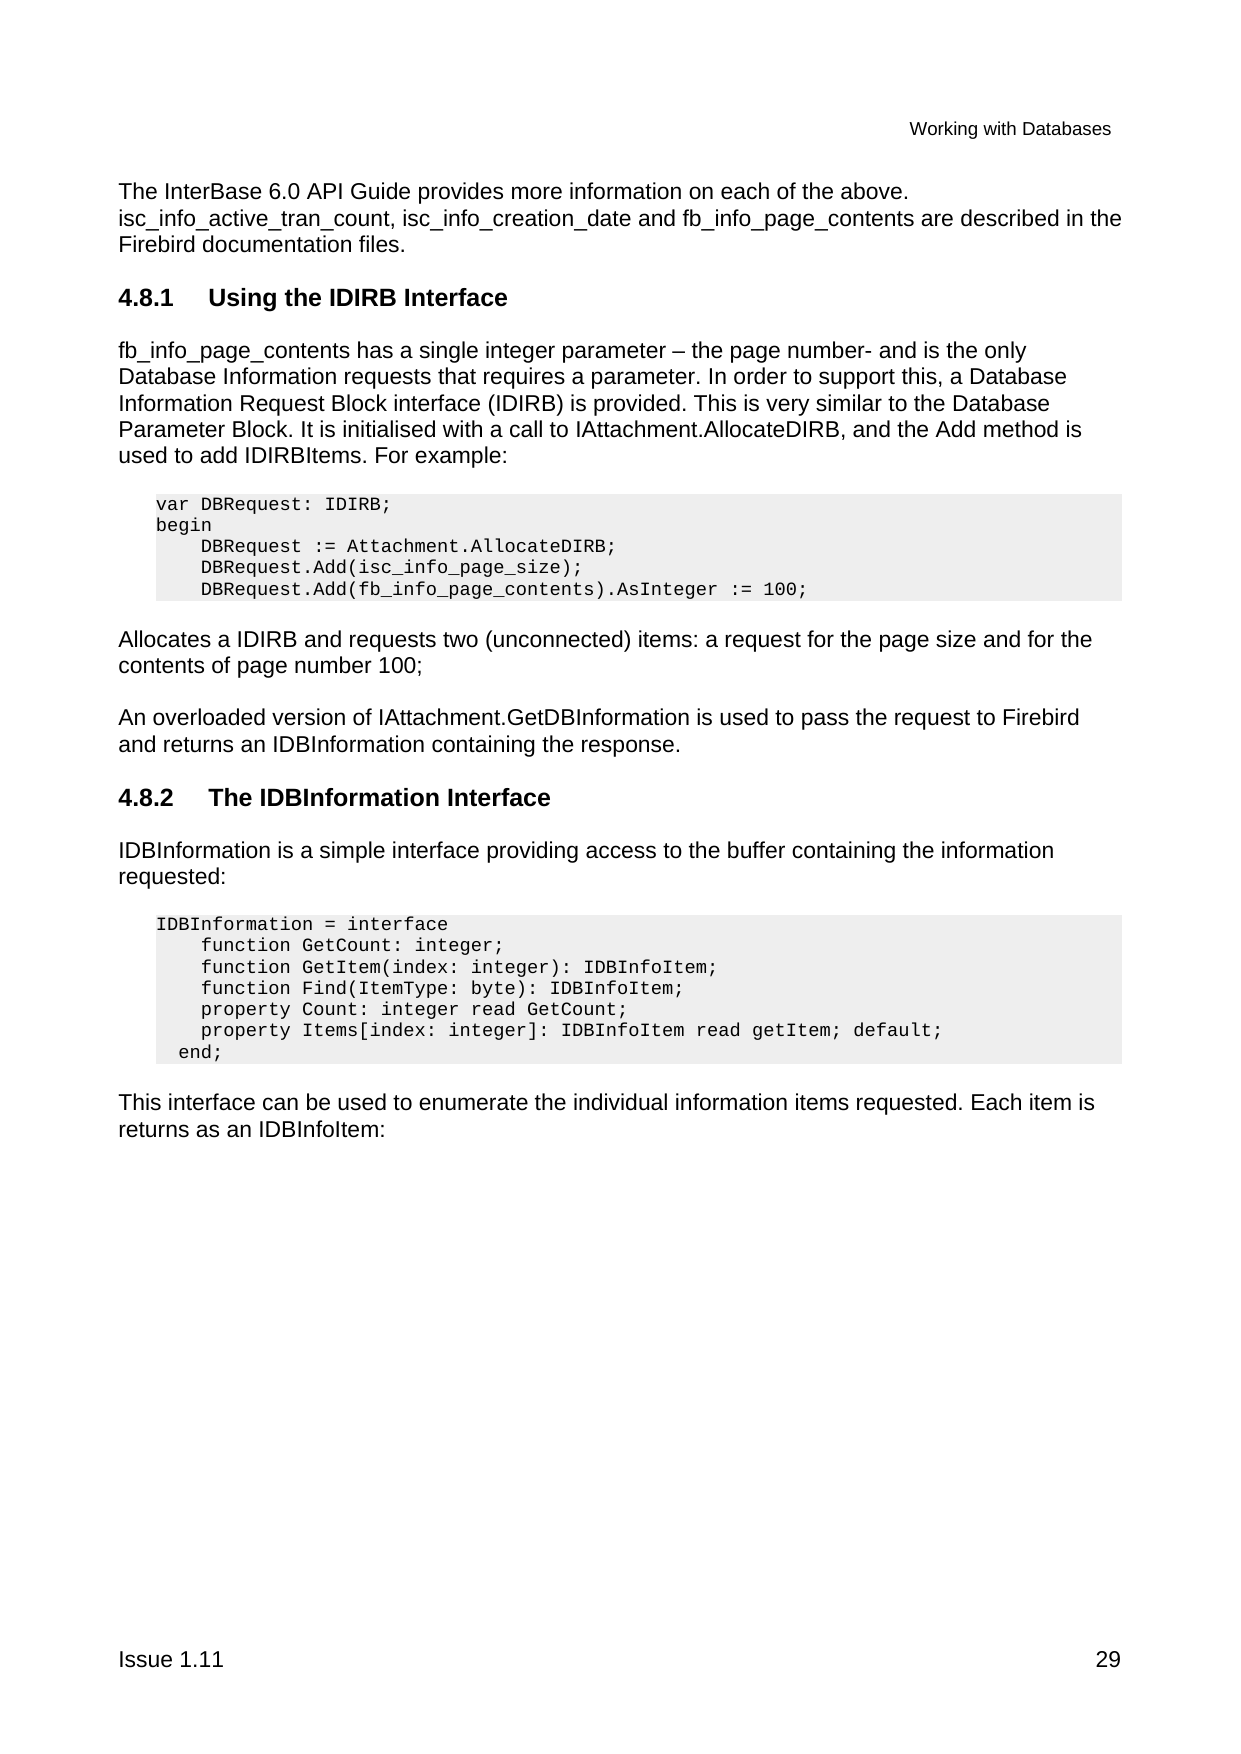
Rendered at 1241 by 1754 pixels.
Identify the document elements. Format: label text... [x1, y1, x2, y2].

subtitle Using the IDIRB Interface [118, 283, 1122, 311]
text function GetItem(index: integer): IDBInfoItem; [156, 957, 1122, 979]
text Allocates a IDIRB and requests two (unconnected) items: a request for the page size and for the contents of page number 100; [118, 626, 1122, 679]
text An overloaded version of IAttachment.GetDBInformation is used to pass the request to Firebird and returns an IDBInformation containing the response. [118, 704, 1122, 757]
text end; [156, 1042, 1122, 1064]
text This interface can be used to enumerate the individual information items requested. Each item is returns as an IDBInfoItem: [118, 1089, 1122, 1142]
text fb_info_page_contents has a single integer parameter – the page number- and is the only Database Information requests that requires a parameter. In order to support this, a Database Information Request Block interface (IDIRB) is provided. This is very similar to the Database Parameter Block. It is initialised with a call to IAttachment.AllocateDIRB, and the Add method is used to add IDIRBItems. For example: [118, 337, 1122, 469]
text IDBInformation = interface [156, 915, 1122, 936]
text IDBInformation is a simple interface providing access to the buffer containing the information requested: [118, 837, 1122, 889]
text DBRequest := Attachment.AllocateDIRB; [156, 537, 1122, 558]
text begin [156, 516, 1122, 537]
text DBRequest.Add(isc_info_page_size); [156, 558, 1122, 579]
text The InterBase 6.0 API Guide provides more information on each of the above. isc_info_active_tran_count, isc_info_creation_date and fb_info_page_contents are described in the Firebird documentation files. [118, 178, 1122, 257]
text var DBRequest: IDIRB; [156, 494, 1122, 516]
text property Count: integer read GetCount; [156, 1000, 1122, 1021]
text property Items[index: integer]: IDBInfoItem read getItem; default; [156, 1021, 1122, 1042]
text function Find(ItemType: byte): IDBInfoItem; [156, 979, 1122, 1000]
text function GetCount: integer; [156, 936, 1122, 957]
subtitle The IDBInformation Interface [118, 782, 1122, 811]
text DBRequest.Add(fb_info_page_contents).AsInteger := 100; [156, 579, 1122, 601]
